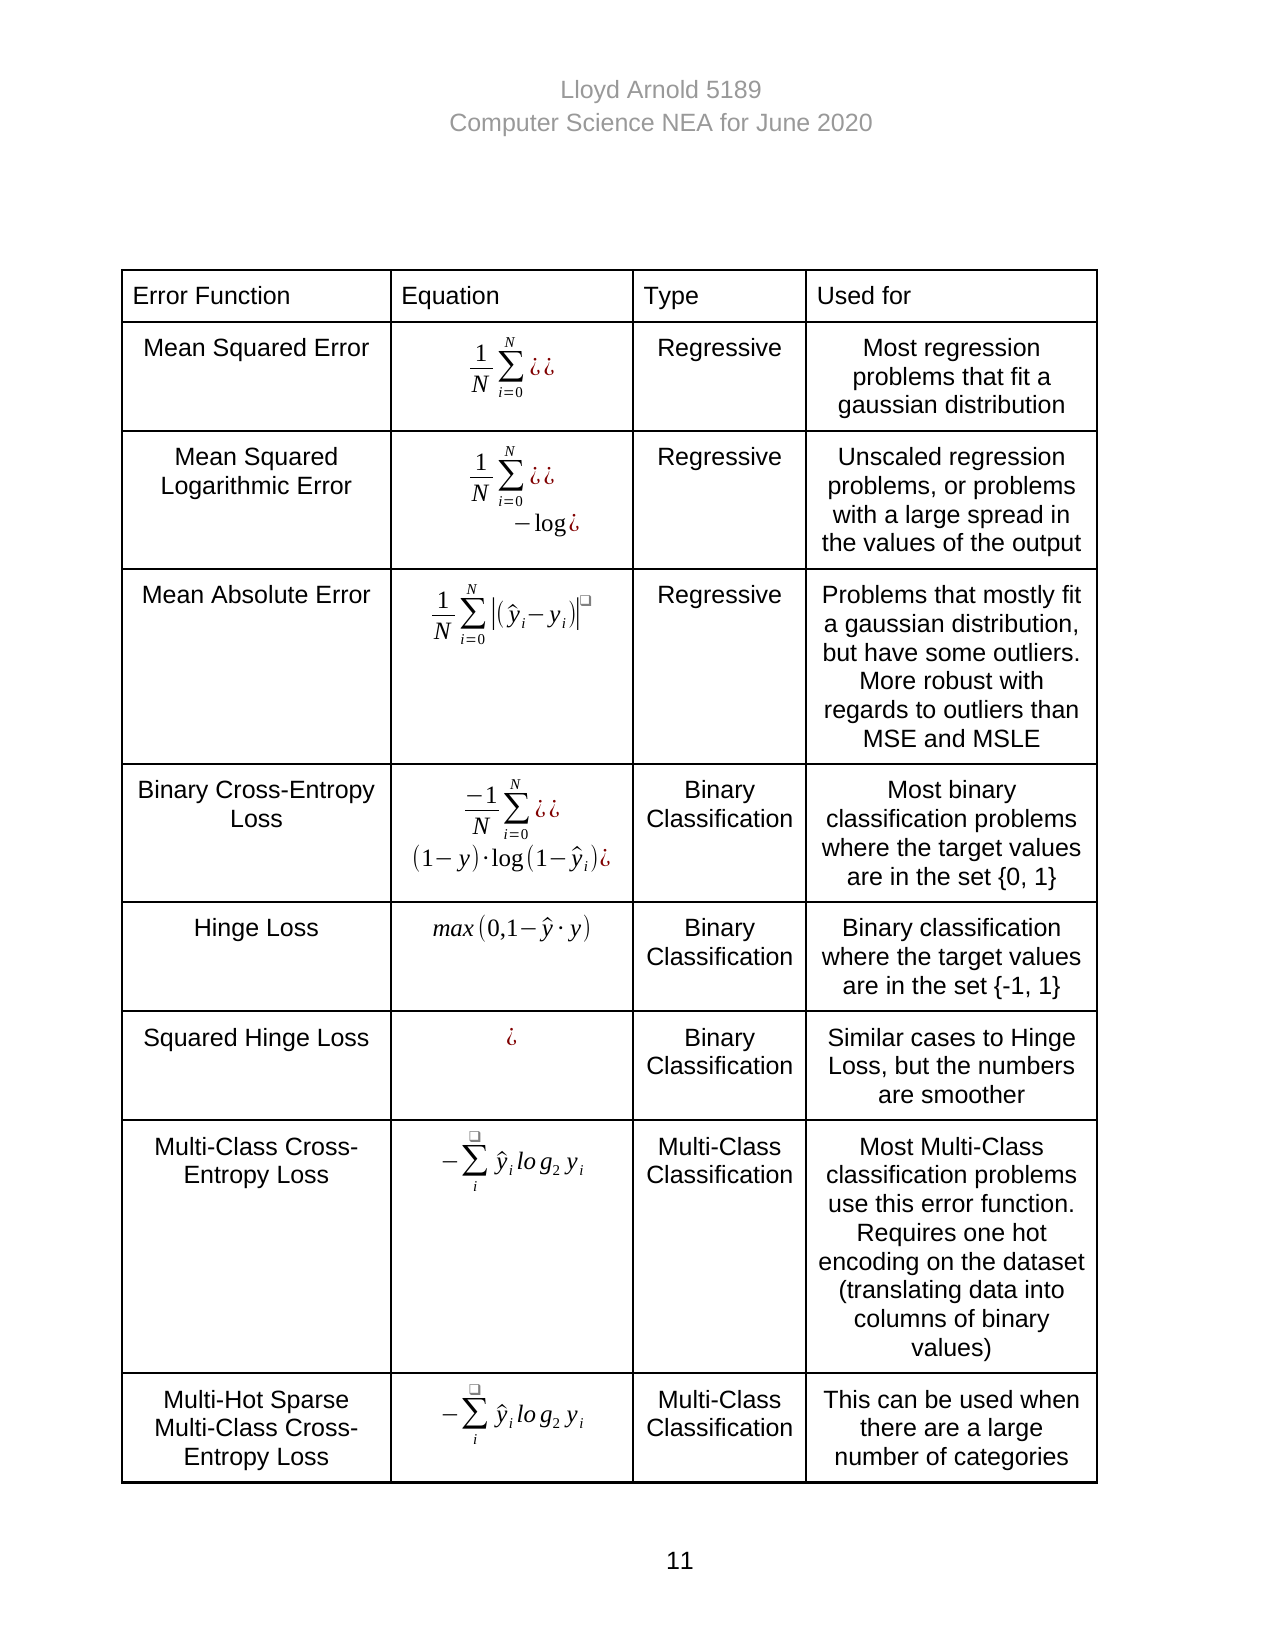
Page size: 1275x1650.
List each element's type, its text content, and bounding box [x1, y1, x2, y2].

table_cell [392, 765, 632, 901]
table_cell [392, 432, 632, 568]
table_cell Multi-Class Classification [634, 1374, 805, 1481]
table_cell Most Multi-Class classification problems use this error function. Requires one hot encoding on the dataset (translating data into columns of binary values) [807, 1121, 1096, 1372]
table_cell Most regression problems that fit a gaussian distribution [807, 323, 1096, 430]
table_cell Binary classification where the target values are in the set {-1, 1} [807, 903, 1096, 1010]
table_header Type [634, 271, 805, 321]
table_cell Hinge Loss [123, 903, 390, 1010]
table_cell Similar cases to Hinge Loss, but the numbers are smoother [807, 1012, 1096, 1119]
table_cell [392, 323, 632, 430]
table_cell Most binary classification problems where the target values are in the set {0, 1} [807, 765, 1096, 901]
table_cell Binary Classification [634, 903, 805, 1010]
table_cell [392, 1121, 632, 1372]
table_cell Mean Squared Logarithmic Error [123, 432, 390, 568]
table_cell Mean Squared Error [123, 323, 390, 430]
table_cell Multi-Hot Sparse Multi-Class Cross-Entropy Loss [123, 1374, 390, 1481]
table_cell Binary Classification [634, 1012, 805, 1119]
table_cell Mean Absolute Error [123, 570, 390, 763]
table_header Equation [392, 271, 632, 321]
table_header Error Function [123, 271, 390, 321]
table_cell Squared Hinge Loss [123, 1012, 390, 1119]
table_header Used for [807, 271, 1096, 321]
table_cell [392, 1012, 632, 1119]
table_cell Regressive [634, 323, 805, 430]
table_cell Multi-Class Classification [634, 1121, 805, 1372]
table_cell Binary Classification [634, 765, 805, 901]
table_cell [392, 1374, 632, 1481]
table_cell Binary Cross-Entropy Loss [123, 765, 390, 901]
table_cell [392, 570, 632, 763]
table_cell Multi-Class Cross-Entropy Loss [123, 1121, 390, 1372]
table_cell This can be used when there are a large number of categories [807, 1374, 1096, 1481]
table_cell Regressive [634, 570, 805, 763]
table_cell [392, 903, 632, 1010]
table_cell Regressive [634, 432, 805, 568]
table_cell Problems that mostly fit a gaussian distribution, but have some outliers. More robust with regards to outliers than MSE and MSLE [807, 570, 1096, 763]
table_cell Unscaled regression problems, or problems with a large spread in the values of the output [807, 432, 1096, 568]
